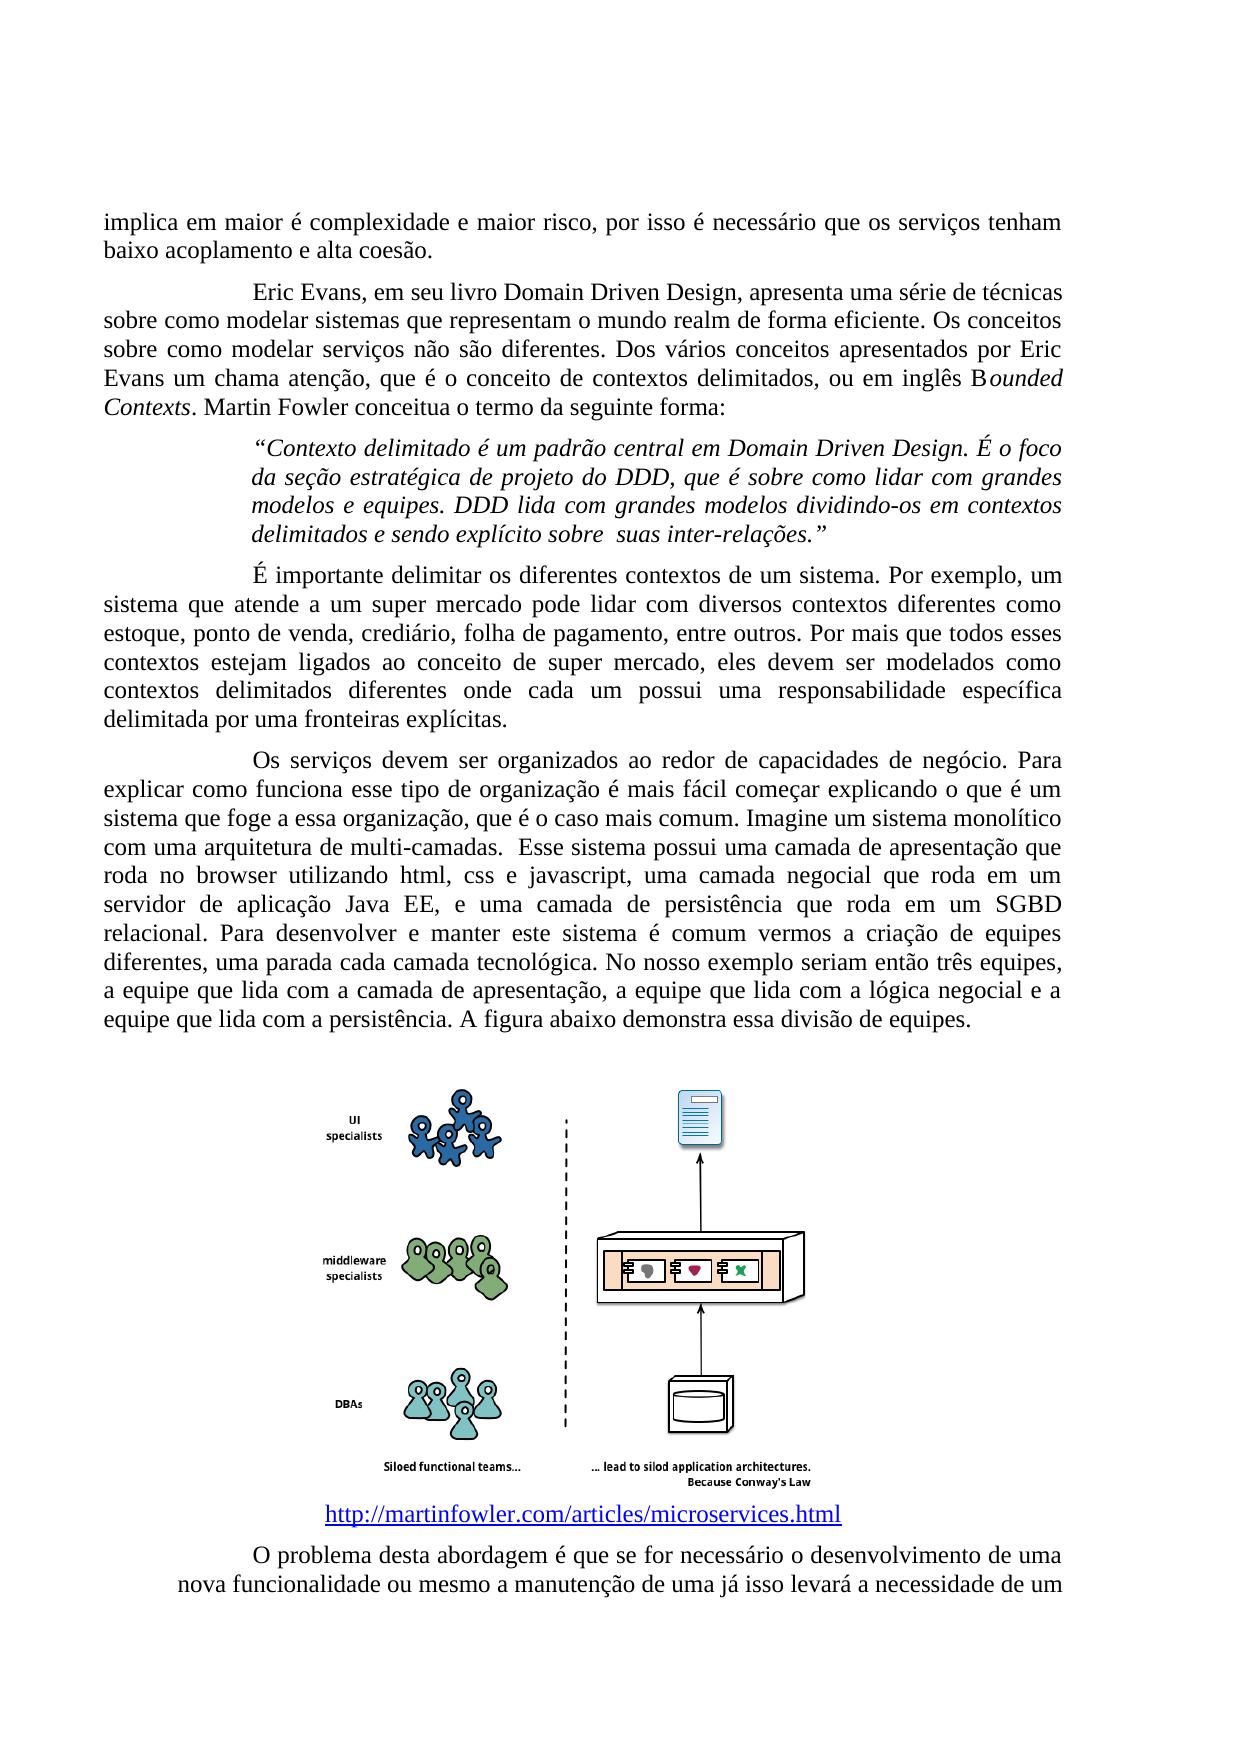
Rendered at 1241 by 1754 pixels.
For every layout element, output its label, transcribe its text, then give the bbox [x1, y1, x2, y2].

text É importante delimitar os diferentes contextos de um sistema. Por exemplo, um sistema que atende a um super mercado pode lidar com diversos contextos diferentes como estoque, ponto de venda, crediário, folha de pagamento, entre outros. Por mais que todos esses contextos estejam ligados ao conceito de super mercado, eles devem ser modelados como contextos delimitados diferentes onde cada um possui uma responsabilidade específica delimitada por uma fronteiras explícitas. [103, 561, 1063, 733]
picture [314, 1077, 815, 1490]
text http://martinfowler.com/articles/microservices.html [103, 1499, 1063, 1528]
text “Contexto delimitado é um padrão central em Domain Driven Design. É o foco da seção estratégica de projeto do DDD, que é sobre como lidar com grandes modelos e equipes. DDD lida com grandes modelos dividindo-os em contextos delimitados e sendo explícito sobre suas inter-relações.” [251, 433, 1063, 548]
text implica em maior é complexidade e maior risco, por isso é necessário que os serviços tenham baixo acoplamento e alta coesão. [103, 207, 1063, 264]
text Eric Evans, em seu livro Domain Driven Design, apresenta uma série de técnicas sobre como modelar sistemas que representam o mundo realm de forma eficiente. Os conceitos sobre como modelar serviços não são diferentes. Dos vários conceitos apresentados por Eric Evans um chama atenção, que é o conceito de contextos delimitados, ou em inglês Bounded Contexts. Martin Fowler conceitua o termo da seguinte forma: [103, 277, 1063, 421]
text Os serviços devem ser organizados ao redor de capacidades de negócio. Para explicar como funciona esse tipo de organização é mais fácil começar explicando o que é um sistema que foge a essa organização, que é o caso mais comum. Imagine um sistema monolítico com uma arquitetura de multi-camadas. Esse sistema possui uma camada de apresentação que roda no browser utilizando html, css e javascript, uma camada negocial que roda em um servidor de aplicação Java EE, e uma camada de persistência que roda em um SGBD relacional. Para desenvolver e manter este sistema é comum vermos a criação de equipes diferentes, uma parada cada camada tecnológica. No nosso exemplo seriam então três equipes, a equipe que lida com a camada de apresentação, a equipe que lida com a lógica negocial e a equipe que lida com a persistência. A figura abaixo demonstra essa divisão de equipes. [103, 746, 1063, 1033]
text O problema desta abordagem é que se for necessário o desenvolvimento de uma nova funcionalidade ou mesmo a manutenção de uma já isso levará a necessidade de um [177, 1541, 1063, 1598]
